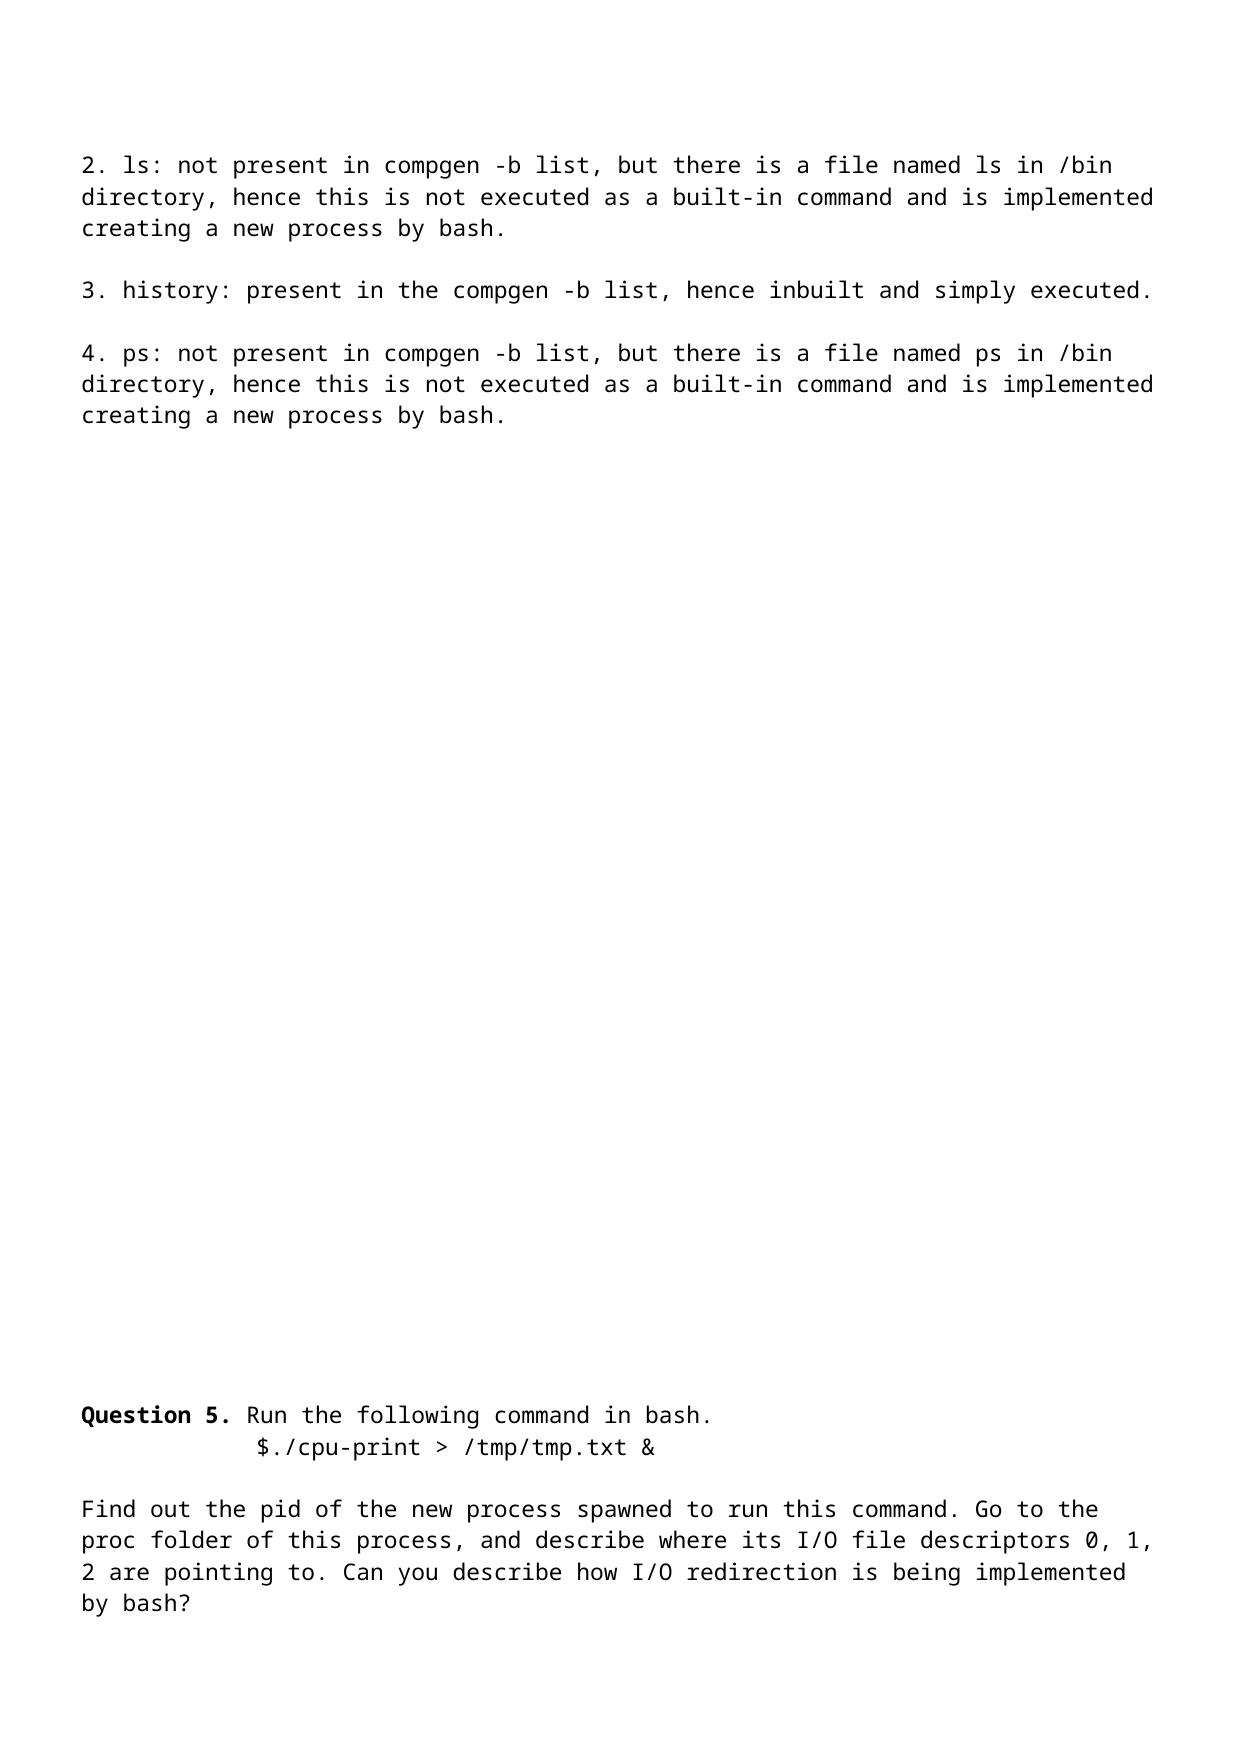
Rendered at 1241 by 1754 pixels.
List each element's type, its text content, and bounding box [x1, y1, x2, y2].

text 2. ls: not present in compgen -b list, but there is a file named ls in /bin directory, hence this is not executed as a built-in command and is implemented creating a new process by bash. [81, 149, 1159, 243]
text Question 5. Run the following command in bash. [81, 1399, 1159, 1431]
text $./cpu-print > /tmp/tmp.txt & [81, 1431, 1159, 1462]
text 3. history: present in the compgen -b list, hence inbuilt and simply executed. [81, 274, 1159, 306]
text 4. ps: not present in compgen -b list, but there is a file named ps in /bin directory, hence this is not executed as a built-in command and is implemented creating a new process by bash. [81, 337, 1159, 431]
text Find out the pid of the new process spawned to run this command. Go to the proc folder of this process, and describe where its I/O file descriptors 0, 1, 2 are pointing to. Can you describe how I/O redirection is being implemented by bash? [81, 1493, 1159, 1618]
